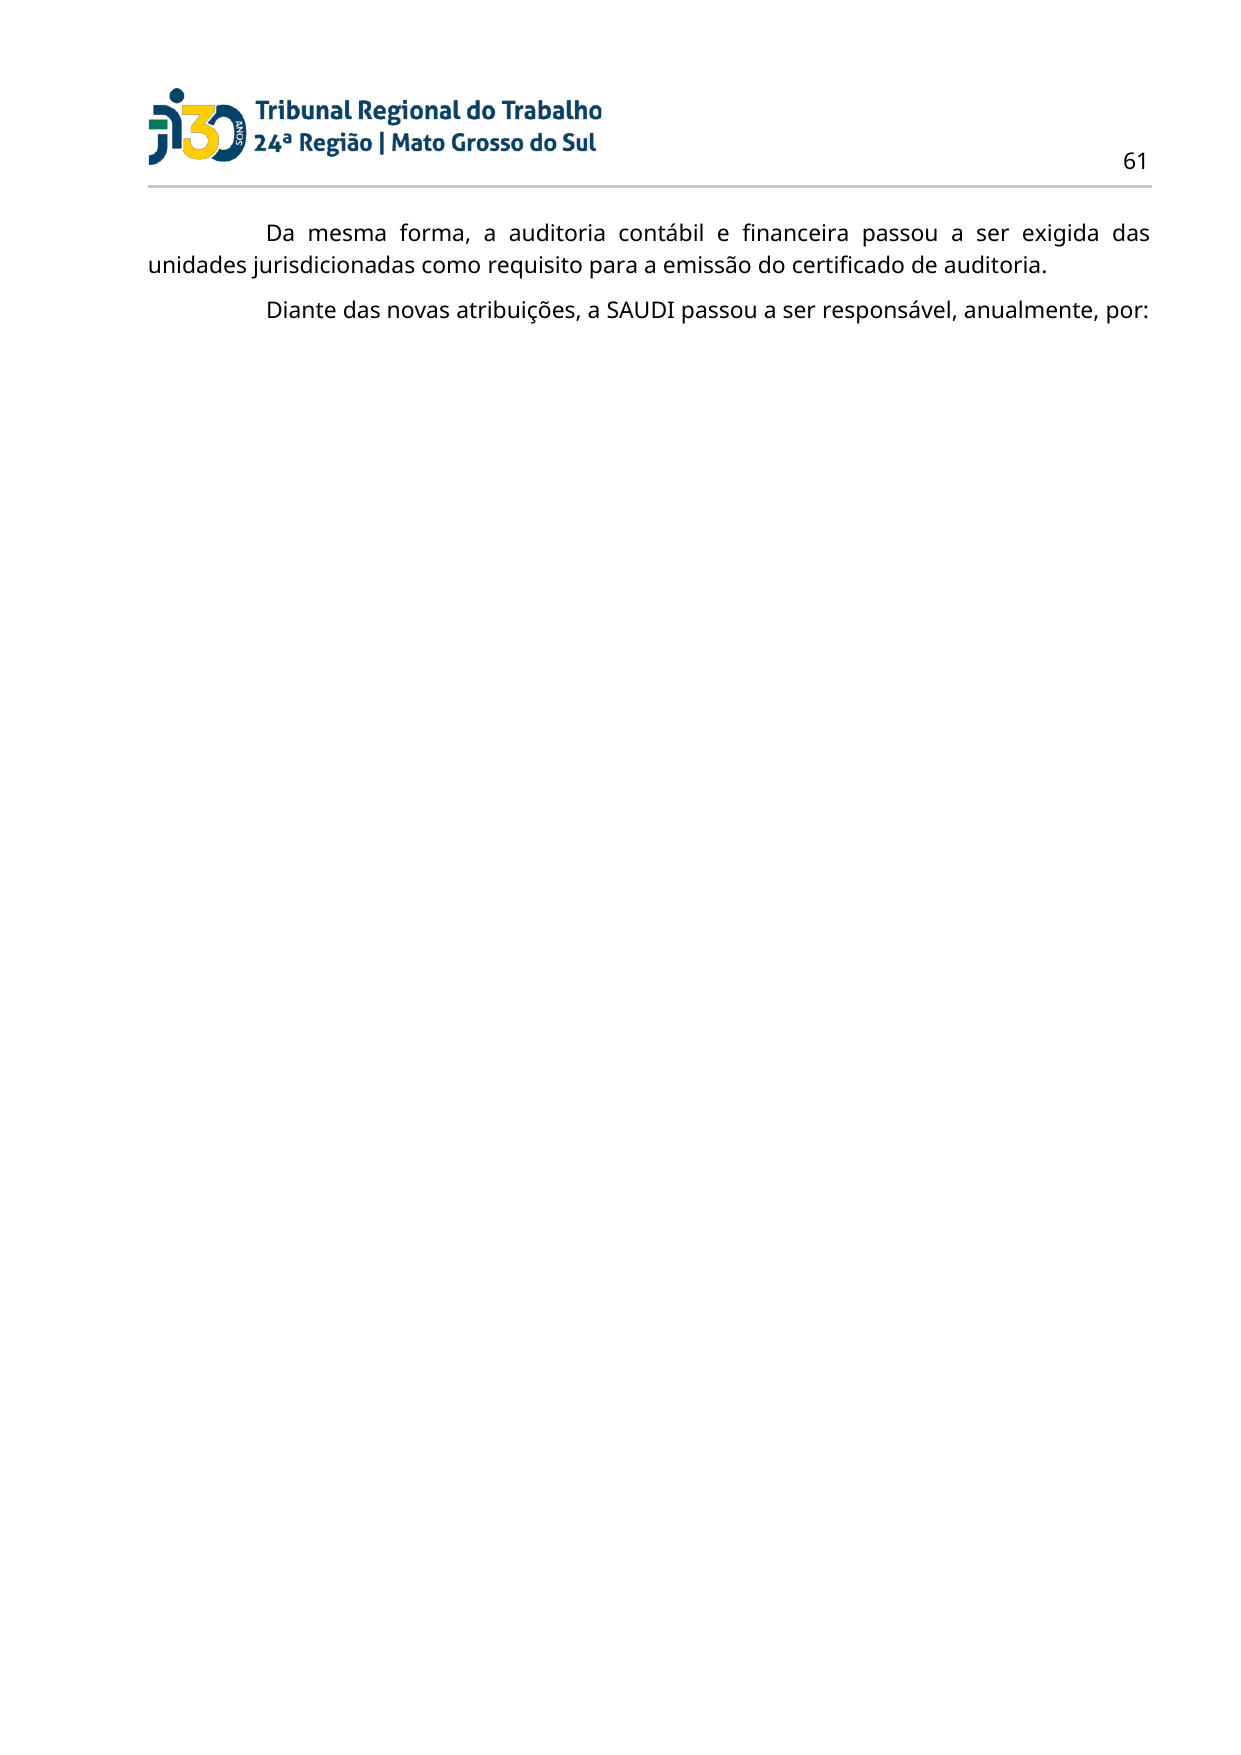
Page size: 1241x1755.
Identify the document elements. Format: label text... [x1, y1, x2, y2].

text Da mesma forma, a auditoria contábil e financeira passou a ser exigida das unidades jurisdicionadas como requisito para a emissão do certificado de auditoria. [148, 217, 1152, 280]
text Diante das novas atribuições, a SAUDI passou a ser responsável, anualmente, por: [266, 294, 1163, 325]
